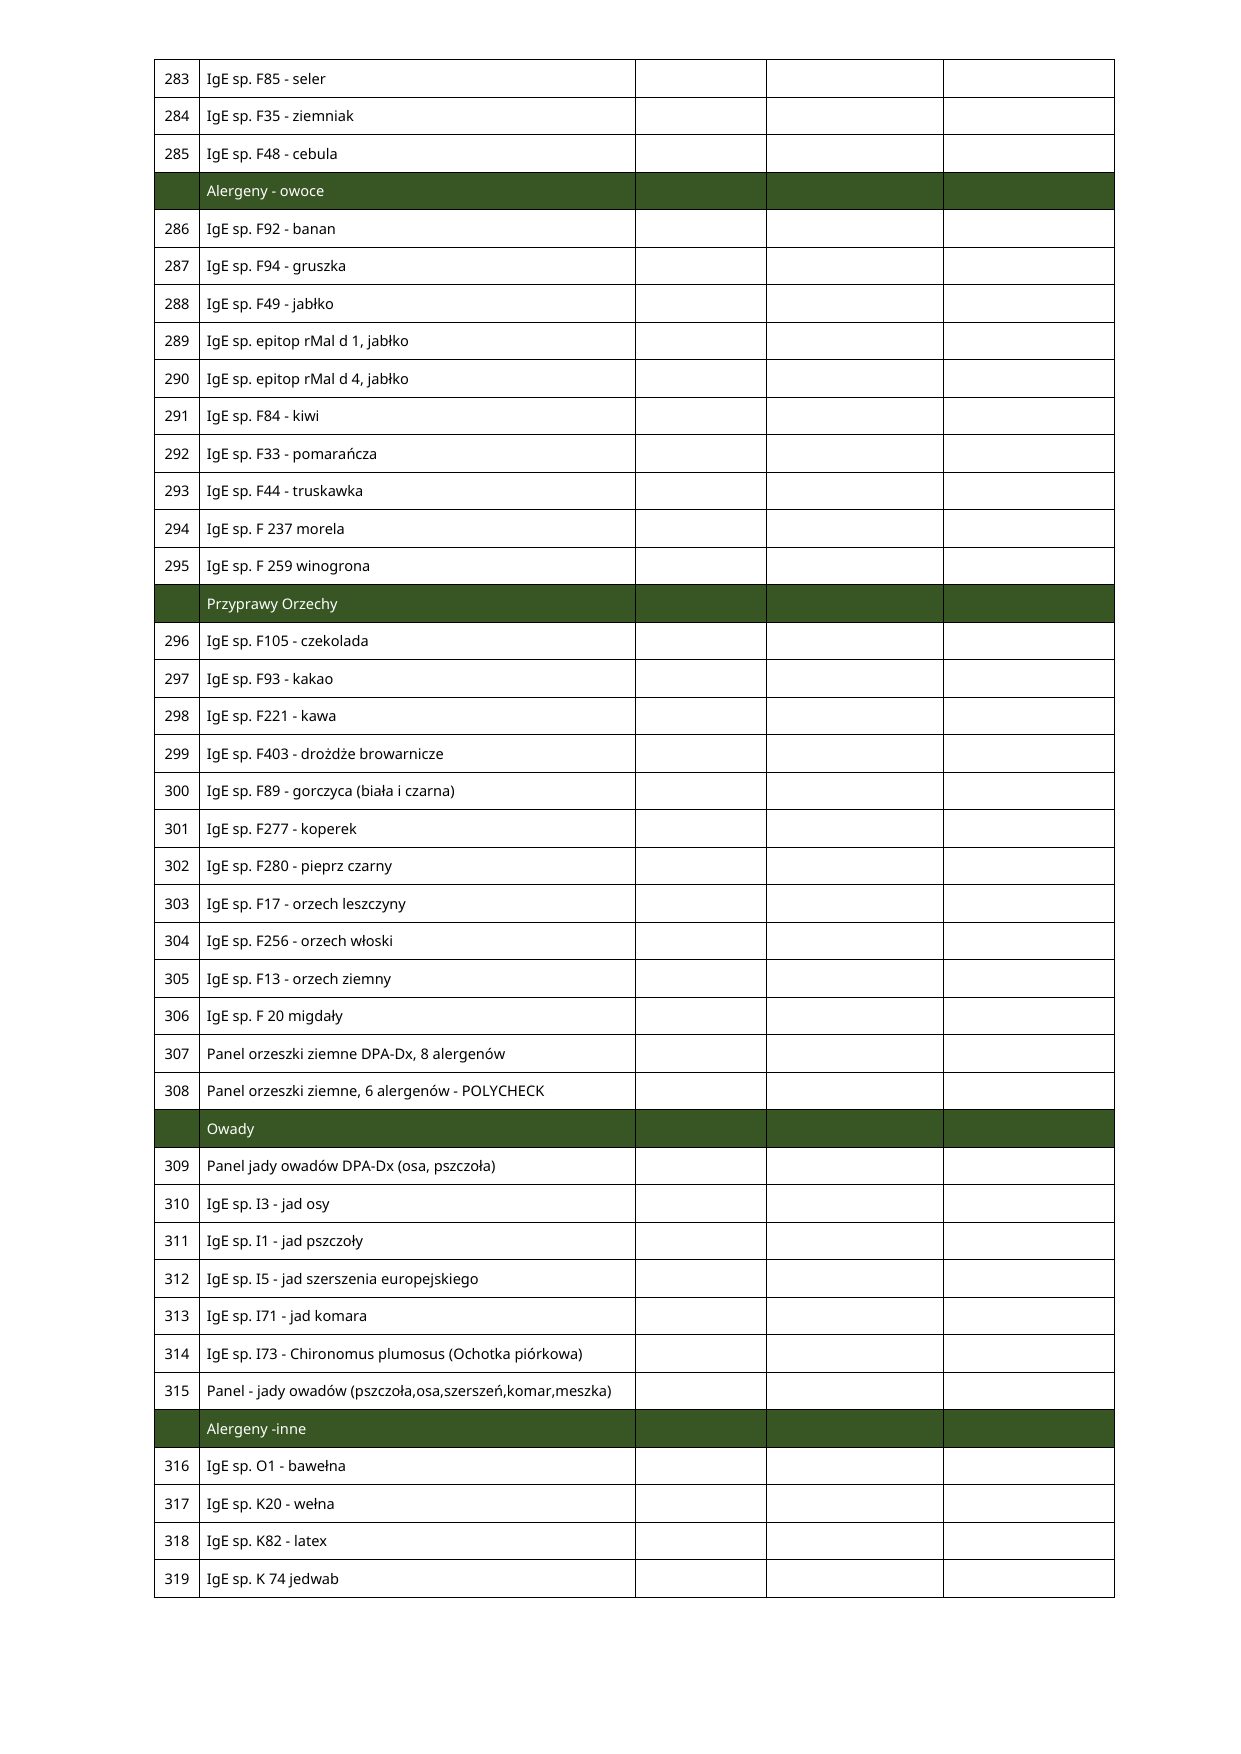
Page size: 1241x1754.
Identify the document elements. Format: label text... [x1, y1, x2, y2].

table_cell [1130, 1222, 1146, 1259]
table_cell [1130, 59, 1146, 97]
table_cell 318 [155, 1523, 199, 1559]
table_cell [1146, 1372, 1240, 1409]
table_cell IgE sp. F49 - jabłko [200, 285, 635, 322]
table_cell [944, 285, 1114, 322]
table_cell [767, 435, 943, 472]
table_cell [767, 960, 943, 997]
table_cell [1130, 1147, 1146, 1184]
table_cell [1146, 134, 1240, 172]
table_cell [1130, 997, 1146, 1034]
table_cell IgE sp. F 237 morela [200, 510, 635, 547]
table_cell [636, 698, 766, 734]
table_cell [1146, 847, 1240, 884]
table_cell [1130, 734, 1146, 772]
table_cell [1146, 1222, 1240, 1259]
table_cell IgE sp. F35 - ziemniak [200, 98, 635, 134]
table_cell [636, 323, 766, 359]
table_cell [155, 585, 199, 622]
table_cell [1146, 1559, 1240, 1597]
table_cell [944, 173, 1114, 209]
table_cell [767, 735, 943, 772]
table_cell [1130, 847, 1146, 884]
table_cell [767, 1185, 943, 1222]
table_cell [944, 1260, 1114, 1297]
table_cell [767, 885, 943, 922]
table_cell [944, 1298, 1114, 1334]
table_cell [1115, 247, 1129, 284]
table_cell 312 [155, 1260, 199, 1297]
table_cell [1146, 247, 1240, 284]
table_cell [636, 735, 766, 772]
table_cell [1130, 659, 1146, 697]
table_cell [1146, 509, 1240, 547]
table_cell IgE sp. F 259 winogrona [200, 548, 635, 584]
table_cell [944, 1523, 1114, 1559]
table_cell 309 [155, 1148, 199, 1184]
table_cell [944, 1073, 1114, 1109]
table_cell 299 [155, 735, 199, 772]
table_cell IgE sp. I3 - jad osy [200, 1185, 635, 1222]
table_cell 307 [155, 1035, 199, 1072]
table_cell 285 [155, 135, 199, 172]
table_cell [1130, 1259, 1146, 1297]
table_cell [155, 1110, 199, 1147]
table_cell [1115, 1109, 1129, 1147]
table_cell [1115, 1034, 1129, 1072]
table_cell [636, 360, 766, 397]
table_cell [767, 623, 943, 659]
table_cell IgE sp. F403 - drożdże browarnicze [200, 735, 635, 772]
table_cell [1146, 359, 1240, 397]
table_cell [148, 547, 154, 584]
table_cell [148, 359, 154, 397]
table_cell [1130, 1109, 1146, 1147]
table_cell [1146, 1034, 1240, 1072]
table_cell 302 [155, 848, 199, 884]
table_cell [767, 1410, 943, 1447]
table_cell [1115, 584, 1129, 622]
table_cell [148, 1072, 154, 1109]
table_cell [1115, 1334, 1129, 1372]
table_cell [636, 1485, 766, 1522]
table_cell [636, 660, 766, 697]
table_cell 300 [155, 773, 199, 809]
table_cell 301 [155, 810, 199, 847]
table_cell [636, 1448, 766, 1484]
table_cell 287 [155, 248, 199, 284]
table_cell [636, 435, 766, 472]
table_cell [1130, 584, 1146, 622]
table_cell [148, 1372, 154, 1409]
table_cell Przyprawy Orzechy [200, 585, 635, 622]
table_cell [944, 1335, 1114, 1372]
table_cell [636, 60, 766, 97]
table_cell [1130, 359, 1146, 397]
table_cell [1130, 1559, 1146, 1597]
table_cell [944, 585, 1114, 622]
table_cell [1115, 1522, 1129, 1559]
table_cell [767, 1298, 943, 1334]
table_cell [944, 1035, 1114, 1072]
table_cell 315 [155, 1373, 199, 1409]
table_cell 283 [155, 60, 199, 97]
table_cell [148, 434, 154, 472]
table_cell [1115, 1447, 1129, 1484]
table_cell [1115, 922, 1129, 959]
table_cell IgE sp. F44 - truskawka [200, 473, 635, 509]
table_cell [148, 847, 154, 884]
table_cell [148, 247, 154, 284]
table_cell [1115, 509, 1129, 547]
table_cell IgE sp. F94 - gruszka [200, 248, 635, 284]
table_cell [155, 1410, 199, 1447]
table_cell IgE sp. F85 - seler [200, 60, 635, 97]
table_cell [767, 173, 943, 209]
table_cell [1130, 1409, 1146, 1447]
table_cell [1130, 1372, 1146, 1409]
table_cell [1130, 622, 1146, 659]
table_cell [767, 210, 943, 247]
table_cell 304 [155, 923, 199, 959]
table_cell [767, 848, 943, 884]
table_cell [944, 773, 1114, 809]
table_cell IgE sp. O1 - bawełna [200, 1448, 635, 1484]
table_cell 317 [155, 1485, 199, 1522]
table_cell 297 [155, 660, 199, 697]
table_cell [944, 398, 1114, 434]
table_cell [767, 510, 943, 547]
table_cell [944, 885, 1114, 922]
table_cell [1115, 322, 1129, 359]
table_cell [1115, 959, 1129, 997]
table_cell [1146, 547, 1240, 584]
table_cell [148, 97, 154, 134]
table_cell [767, 323, 943, 359]
table_cell [1146, 1184, 1240, 1222]
table_cell [1115, 847, 1129, 884]
table_cell [944, 1148, 1114, 1184]
table_cell [1115, 434, 1129, 472]
table_cell [1130, 1447, 1146, 1484]
table_cell [148, 1334, 154, 1372]
table_cell [636, 585, 766, 622]
table_cell [1146, 1334, 1240, 1372]
table_cell 289 [155, 323, 199, 359]
table_cell [1130, 1184, 1146, 1222]
table_cell [1146, 59, 1240, 97]
table_cell [767, 548, 943, 584]
table_cell [1146, 659, 1240, 697]
table_cell 284 [155, 98, 199, 134]
table_cell 298 [155, 698, 199, 734]
table_cell [1146, 697, 1240, 734]
table_cell [1115, 1409, 1129, 1447]
table_cell 311 [155, 1223, 199, 1259]
table_cell [148, 1484, 154, 1522]
table_cell [767, 473, 943, 509]
table_cell [148, 1409, 154, 1447]
table_cell IgE sp. epitop rMal d 4, jabłko [200, 360, 635, 397]
table_cell [636, 1523, 766, 1559]
table_cell [636, 1260, 766, 1297]
table_cell [1115, 659, 1129, 697]
table_cell [767, 1110, 943, 1147]
table_cell [148, 172, 154, 209]
table_cell 286 [155, 210, 199, 247]
table_cell [636, 998, 766, 1034]
table_cell [636, 1185, 766, 1222]
table_cell [636, 173, 766, 209]
table_cell [1115, 1222, 1129, 1259]
table_cell [767, 773, 943, 809]
table_cell [636, 773, 766, 809]
table_cell [636, 248, 766, 284]
table_cell [636, 1298, 766, 1334]
table_cell [1115, 209, 1129, 247]
table_cell 290 [155, 360, 199, 397]
table_cell 291 [155, 398, 199, 434]
table_cell [636, 1335, 766, 1372]
table_cell IgE sp. F92 - banan [200, 210, 635, 247]
table_cell [1115, 1259, 1129, 1297]
table_cell [1146, 772, 1240, 809]
table_cell [1130, 172, 1146, 209]
table_cell [148, 1522, 154, 1559]
table_cell [1130, 322, 1146, 359]
table_cell [944, 1185, 1114, 1222]
table_cell [1130, 247, 1146, 284]
table_cell [1130, 434, 1146, 472]
table_cell [1146, 1147, 1240, 1184]
table_cell [944, 135, 1114, 172]
table_cell [944, 660, 1114, 697]
table_cell [944, 623, 1114, 659]
table_cell [944, 1485, 1114, 1522]
table_cell [1146, 734, 1240, 772]
table_cell [1130, 697, 1146, 734]
table_cell IgE sp. F17 - orzech leszczyny [200, 885, 635, 922]
table_cell [1146, 209, 1240, 247]
table_cell [148, 397, 154, 434]
table_cell [636, 1035, 766, 1072]
table_cell [944, 1223, 1114, 1259]
table_cell IgE sp. epitop rMal d 1, jabłko [200, 323, 635, 359]
table_cell 319 [155, 1560, 199, 1597]
table_cell [767, 660, 943, 697]
table_cell [636, 1373, 766, 1409]
table_cell [944, 360, 1114, 397]
table_cell [148, 659, 154, 697]
table_cell [767, 1523, 943, 1559]
table_cell [1130, 134, 1146, 172]
table_cell [1146, 622, 1240, 659]
table_cell [1115, 472, 1129, 509]
table_cell [944, 248, 1114, 284]
table_cell 310 [155, 1185, 199, 1222]
table_cell IgE sp. F 20 migdały [200, 998, 635, 1034]
table_cell [148, 284, 154, 322]
table_cell [944, 60, 1114, 97]
table_cell [148, 1559, 154, 1597]
table_cell IgE sp. K82 - latex [200, 1523, 635, 1559]
table_cell [944, 810, 1114, 847]
table_cell [767, 1373, 943, 1409]
table_cell [944, 923, 1114, 959]
table_cell [1115, 1372, 1129, 1409]
table_cell IgE sp. I71 - jad komara [200, 1298, 635, 1334]
table_cell [148, 1034, 154, 1072]
table_cell [944, 435, 1114, 472]
table_cell [148, 997, 154, 1034]
table_cell [1115, 734, 1129, 772]
table_cell [636, 473, 766, 509]
table_cell [1130, 809, 1146, 847]
table_cell IgE sp. F277 - koperek [200, 810, 635, 847]
table_cell [636, 1223, 766, 1259]
table_cell [636, 1073, 766, 1109]
table_cell [1130, 1034, 1146, 1072]
table_cell [636, 1110, 766, 1147]
table_cell Alergeny -inne [200, 1410, 635, 1447]
table_cell [944, 473, 1114, 509]
table_cell [148, 884, 154, 922]
table_cell Owady [200, 1110, 635, 1147]
table_cell [148, 509, 154, 547]
table_cell [1130, 772, 1146, 809]
table_cell [636, 960, 766, 997]
table_cell [636, 285, 766, 322]
table_cell [148, 472, 154, 509]
table_cell [944, 98, 1114, 134]
table_cell [1115, 172, 1129, 209]
table_cell [1130, 209, 1146, 247]
table_cell [636, 885, 766, 922]
table_cell [148, 922, 154, 959]
table_cell [767, 285, 943, 322]
table_cell [1115, 772, 1129, 809]
table_cell [636, 923, 766, 959]
table_cell [944, 848, 1114, 884]
table_cell IgE sp. F33 - pomarańcza [200, 435, 635, 472]
table_cell [944, 698, 1114, 734]
table_cell [1115, 284, 1129, 322]
table_cell [1146, 397, 1240, 434]
table_cell IgE sp. F84 - kiwi [200, 398, 635, 434]
table_cell [767, 923, 943, 959]
table_cell 296 [155, 623, 199, 659]
table_cell 314 [155, 1335, 199, 1372]
table_cell IgE sp. F256 - orzech włoski [200, 923, 635, 959]
table_cell [1115, 397, 1129, 434]
table_cell IgE sp. K 74 jedwab [200, 1560, 635, 1597]
table_cell [944, 323, 1114, 359]
table_cell [148, 1184, 154, 1222]
table_cell [1130, 959, 1146, 997]
table_cell [636, 135, 766, 172]
table_cell [1146, 172, 1240, 209]
table_cell IgE sp. I73 - Chironomus plumosus (Ochotka piórkowa) [200, 1335, 635, 1372]
table_cell IgE sp. K20 - wełna [200, 1485, 635, 1522]
table_cell [1130, 284, 1146, 322]
table_cell [1115, 134, 1129, 172]
table_cell [1130, 1334, 1146, 1372]
table_cell [944, 510, 1114, 547]
table_cell [767, 135, 943, 172]
table_cell [1115, 547, 1129, 584]
table_cell Alergeny - owoce [200, 173, 635, 209]
table_cell [767, 1560, 943, 1597]
table_cell [944, 735, 1114, 772]
table_cell [636, 623, 766, 659]
table_cell [1115, 997, 1129, 1034]
table_cell [636, 1560, 766, 1597]
table_cell [1146, 1072, 1240, 1109]
table_cell [636, 210, 766, 247]
table_cell [148, 1259, 154, 1297]
table_cell [148, 1297, 154, 1334]
table_cell [148, 697, 154, 734]
table_cell [767, 1148, 943, 1184]
table_cell [1115, 1559, 1129, 1597]
table_cell [1115, 1297, 1129, 1334]
table_cell [1115, 622, 1129, 659]
table_cell [1115, 1184, 1129, 1222]
table_cell [1115, 697, 1129, 734]
table_cell [636, 848, 766, 884]
table_cell [767, 998, 943, 1034]
table_cell [767, 1260, 943, 1297]
table_cell [944, 1410, 1114, 1447]
table_cell [944, 1448, 1114, 1484]
table_cell [1115, 1072, 1129, 1109]
table_cell IgE sp. F89 - gorczyca (biała i czarna) [200, 773, 635, 809]
table_cell [767, 585, 943, 622]
table_cell [148, 734, 154, 772]
table_cell 305 [155, 960, 199, 997]
table_cell Panel orzeszki ziemne DPA-Dx, 8 alergenów [200, 1035, 635, 1072]
table_cell [148, 134, 154, 172]
table_cell IgE sp. F221 - kawa [200, 698, 635, 734]
table_cell [1115, 1484, 1129, 1522]
table_cell [1146, 434, 1240, 472]
table_cell IgE sp. F93 - kakao [200, 660, 635, 697]
table_cell Panel - jady owadów (pszczoła,osa,szerszeń,komar,meszka) [200, 1373, 635, 1409]
table_cell [1115, 59, 1129, 97]
table_cell 295 [155, 548, 199, 584]
table_cell [1130, 472, 1146, 509]
table_cell [1146, 1259, 1240, 1297]
table_cell [148, 622, 154, 659]
table_cell [1146, 809, 1240, 847]
table_cell 303 [155, 885, 199, 922]
table_cell IgE sp. F105 - czekolada [200, 623, 635, 659]
table_cell [1115, 809, 1129, 847]
table_cell [767, 698, 943, 734]
table_cell [944, 960, 1114, 997]
table_cell [1146, 284, 1240, 322]
table_cell [944, 1110, 1114, 1147]
table_cell Panel jady owadów DPA-Dx (osa, pszczoła) [200, 1148, 635, 1184]
table_cell [148, 209, 154, 247]
table_cell [148, 1447, 154, 1484]
table_cell [148, 1222, 154, 1259]
table_cell [1130, 884, 1146, 922]
table_cell [148, 322, 154, 359]
table_cell [1115, 359, 1129, 397]
table_cell 316 [155, 1448, 199, 1484]
table_cell [767, 98, 943, 134]
table_cell [767, 360, 943, 397]
table_cell IgE sp. F48 - cebula [200, 135, 635, 172]
table_cell [636, 510, 766, 547]
table_cell [636, 548, 766, 584]
table_cell [767, 1223, 943, 1259]
table_cell [767, 248, 943, 284]
table_cell [1115, 884, 1129, 922]
table_cell [1130, 1484, 1146, 1522]
table_cell [148, 1147, 154, 1184]
table_cell [767, 60, 943, 97]
table_cell [944, 1373, 1114, 1409]
table_cell 288 [155, 285, 199, 322]
table_cell [1115, 1147, 1129, 1184]
table_cell [1146, 472, 1240, 509]
table_cell [767, 1035, 943, 1072]
table_cell [944, 998, 1114, 1034]
table_cell [1130, 922, 1146, 959]
table_cell [148, 584, 154, 622]
table_cell [1130, 547, 1146, 584]
table_cell [1146, 97, 1240, 134]
table_cell [1130, 97, 1146, 134]
table_cell [1146, 1522, 1240, 1559]
table_cell [1130, 397, 1146, 434]
table_cell [148, 59, 154, 97]
table_cell [1146, 1109, 1240, 1147]
table_cell [1115, 97, 1129, 134]
table_cell [148, 1109, 154, 1147]
table_cell [1146, 322, 1240, 359]
table_cell [767, 1448, 943, 1484]
table_cell Panel orzeszki ziemne, 6 alergenów - POLYCHECK [200, 1073, 635, 1109]
table_cell [148, 772, 154, 809]
table_cell [155, 173, 199, 209]
table_cell [1130, 509, 1146, 547]
table_cell 293 [155, 473, 199, 509]
table_cell [1130, 1297, 1146, 1334]
table_cell IgE sp. F280 - pieprz czarny [200, 848, 635, 884]
table_cell [1130, 1522, 1146, 1559]
table_cell [1146, 1297, 1240, 1334]
table_cell [1146, 959, 1240, 997]
table_cell IgE sp. F13 - orzech ziemny [200, 960, 635, 997]
table_cell 292 [155, 435, 199, 472]
table_cell [767, 398, 943, 434]
table_cell [1146, 884, 1240, 922]
table_cell [944, 548, 1114, 584]
table_cell [1146, 1409, 1240, 1447]
table_cell 294 [155, 510, 199, 547]
table_cell [148, 809, 154, 847]
table_cell [636, 1148, 766, 1184]
table_cell 306 [155, 998, 199, 1034]
table_cell [1146, 584, 1240, 622]
table_cell [767, 1485, 943, 1522]
table_cell 313 [155, 1298, 199, 1334]
table_cell [1146, 997, 1240, 1034]
table_cell [636, 98, 766, 134]
table_cell [636, 810, 766, 847]
table_cell [767, 1335, 943, 1372]
table_cell [148, 959, 154, 997]
table_cell [636, 1410, 766, 1447]
table_cell [767, 1073, 943, 1109]
table_cell 308 [155, 1073, 199, 1109]
table_cell [636, 398, 766, 434]
table_cell [1130, 1072, 1146, 1109]
table_cell IgE sp. I5 - jad szerszenia europejskiego [200, 1260, 635, 1297]
table_cell [1146, 1447, 1240, 1484]
table_cell [1146, 1484, 1240, 1522]
table_cell [944, 210, 1114, 247]
table_cell IgE sp. I1 - jad pszczoły [200, 1223, 635, 1259]
table_cell [944, 1560, 1114, 1597]
table_cell [767, 810, 943, 847]
table_cell [1146, 922, 1240, 959]
